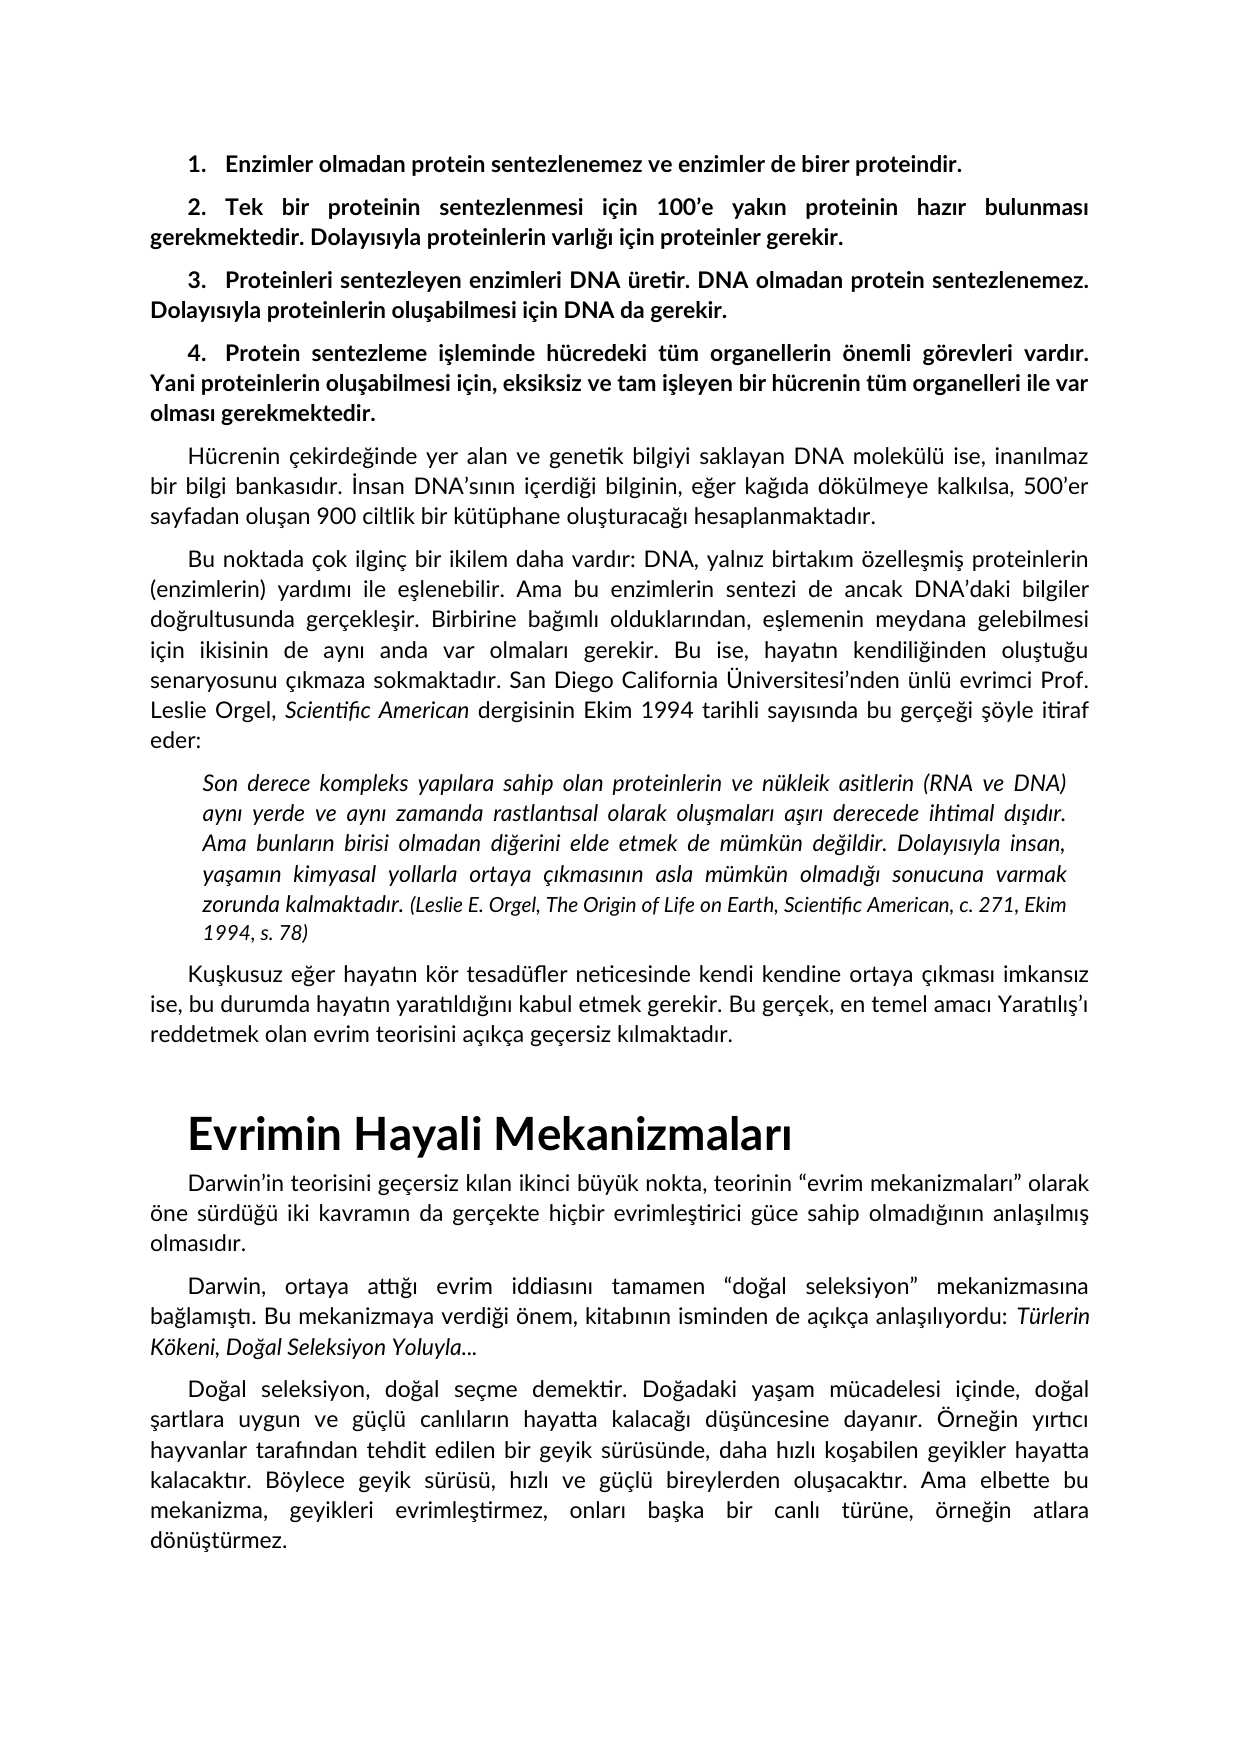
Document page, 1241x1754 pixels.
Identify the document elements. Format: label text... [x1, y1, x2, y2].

text Kuşkusuz eğer hayatın kör tesadüfler neticesinde kendi kendine ortaya çıkması imkansız ise, bu durumda hayatın yaratıldığını kabul etmek gerekir. Bu gerçek, en temel amacı Yaratılış’ı reddetmek olan evrim teorisini açıkça geçersiz kılmaktadır. [150, 959, 1090, 1047]
text 2. Tek bir proteinin sentezlenmesi için 100’e yakın proteinin hazır bulunması gerekmektedir. Dolayısıyla proteinlerin varlığı için proteinler gerekir. [150, 193, 1090, 250]
text Son derece kompleks yapılara sahip olan proteinlerin ve nükleik asitlerin (RNA ve DNA) aynı yerde ve aynı zamanda rastlantısal olarak oluşmaları aşırı derecede ihtimal dışıdır. Ama bunların birisi olmadan diğerini elde etmek de mümkün değildir. Dolayısıyla insan, yaşamın kimyasal yollarla ortaya çıkmasının asla mümkün olmadığı sonucuna varmak zorunda kalmaktadır. (Leslie E. Orgel, The Origin of Life on Earth, Scientific American, c. 271, Ekim 1994, s. 78) [202, 769, 1068, 944]
subtitle Evrimin Hayali Mekanizmaları [187, 1105, 1090, 1160]
text Hücrenin çekirdeğinde yer alan ve genetik bilgiyi saklayan DNA molekülü ise, inanılmaz bir bilgi bankasıdır. İnsan DNA’sının içerdiği bilginin, eğer kağıda dökülmeye kalkılsa, 500’er sayfadan oluşan 900 ciltlik bir kütüphane oluşturacağı hesaplanmaktadır. [150, 442, 1090, 529]
text Darwin, ortaya attığı evrim iddiasını tamamen “doğal seleksiyon” mekanizmasına bağlamıştı. Bu mekanizmaya verdiği önem, kitabının isminden de açıkça anlaşılıyordu: Türlerin Kökeni, Doğal Seleksiyon Yoluyla... [150, 1272, 1090, 1360]
text Doğal seleksiyon, doğal seçme demektir. Doğadaki yaşam mücadelesi içinde, doğal şartlara uygun ve güçlü canlıların hayatta kalacağı düşüncesine dayanır. Örneğin yırtıcı hayvanlar tarafından tehdit edilen bir geyik sürüsünde, daha hızlı koşabilen geyikler hayatta kalacaktır. Böylece geyik sürüsü, hızlı ve güçlü bireylerden oluşacaktır. Ama elbette bu mekanizma, geyikleri evrimleştirmez, onları başka bir canlı türüne, örneğin atlara dönüştürmez. [150, 1375, 1090, 1553]
text 3. Proteinleri sentezleyen enzimleri DNA üretir. DNA olmadan protein sentezlenemez. Dolayısıyla proteinlerin oluşabilmesi için DNA da gerekir. [150, 266, 1090, 323]
text 1. Enzimler olmadan protein sentezlenemez ve enzimler de birer proteindir. [150, 150, 1090, 177]
text Bu noktada çok ilginç bir ikilem daha vardır: DNA, yalnız birtakım özelleşmiş proteinlerin (enzimlerin) yardımı ile eşlenebilir. Ama bu enzimlerin sentezi de ancak DNA’daki bilgiler doğrultusunda gerçekleşir. Birbirine bağımlı olduklarından, eşlemenin meydana gelebilmesi için ikisinin de aynı anda var olmaları gerekir. Bu ise, hayatın kendiliğinden oluştuğu senaryosunu çıkmaza sokmaktadır. San Diego California Üniversitesi’nden ünlü evrimci Prof. Leslie Orgel, Scientific American dergisinin Ekim 1994 tarihli sayısında bu gerçeği şöyle itiraf eder: [150, 545, 1090, 753]
text Darwin’in teorisini geçersiz kılan ikinci büyük nokta, teorinin “evrim mekanizmaları” olarak öne sürdüğü iki kavramın da gerçekte hiçbir evrimleştirici güce sahip olmadığının anlaşılmış olmasıdır. [150, 1169, 1090, 1257]
text 4. Protein sentezleme işleminde hücredeki tüm organellerin önemli görevleri vardır. Yani proteinlerin oluşabilmesi için, eksiksiz ve tam işleyen bir hücrenin tüm organelleri ile var olması gerekmektedir. [150, 338, 1090, 426]
